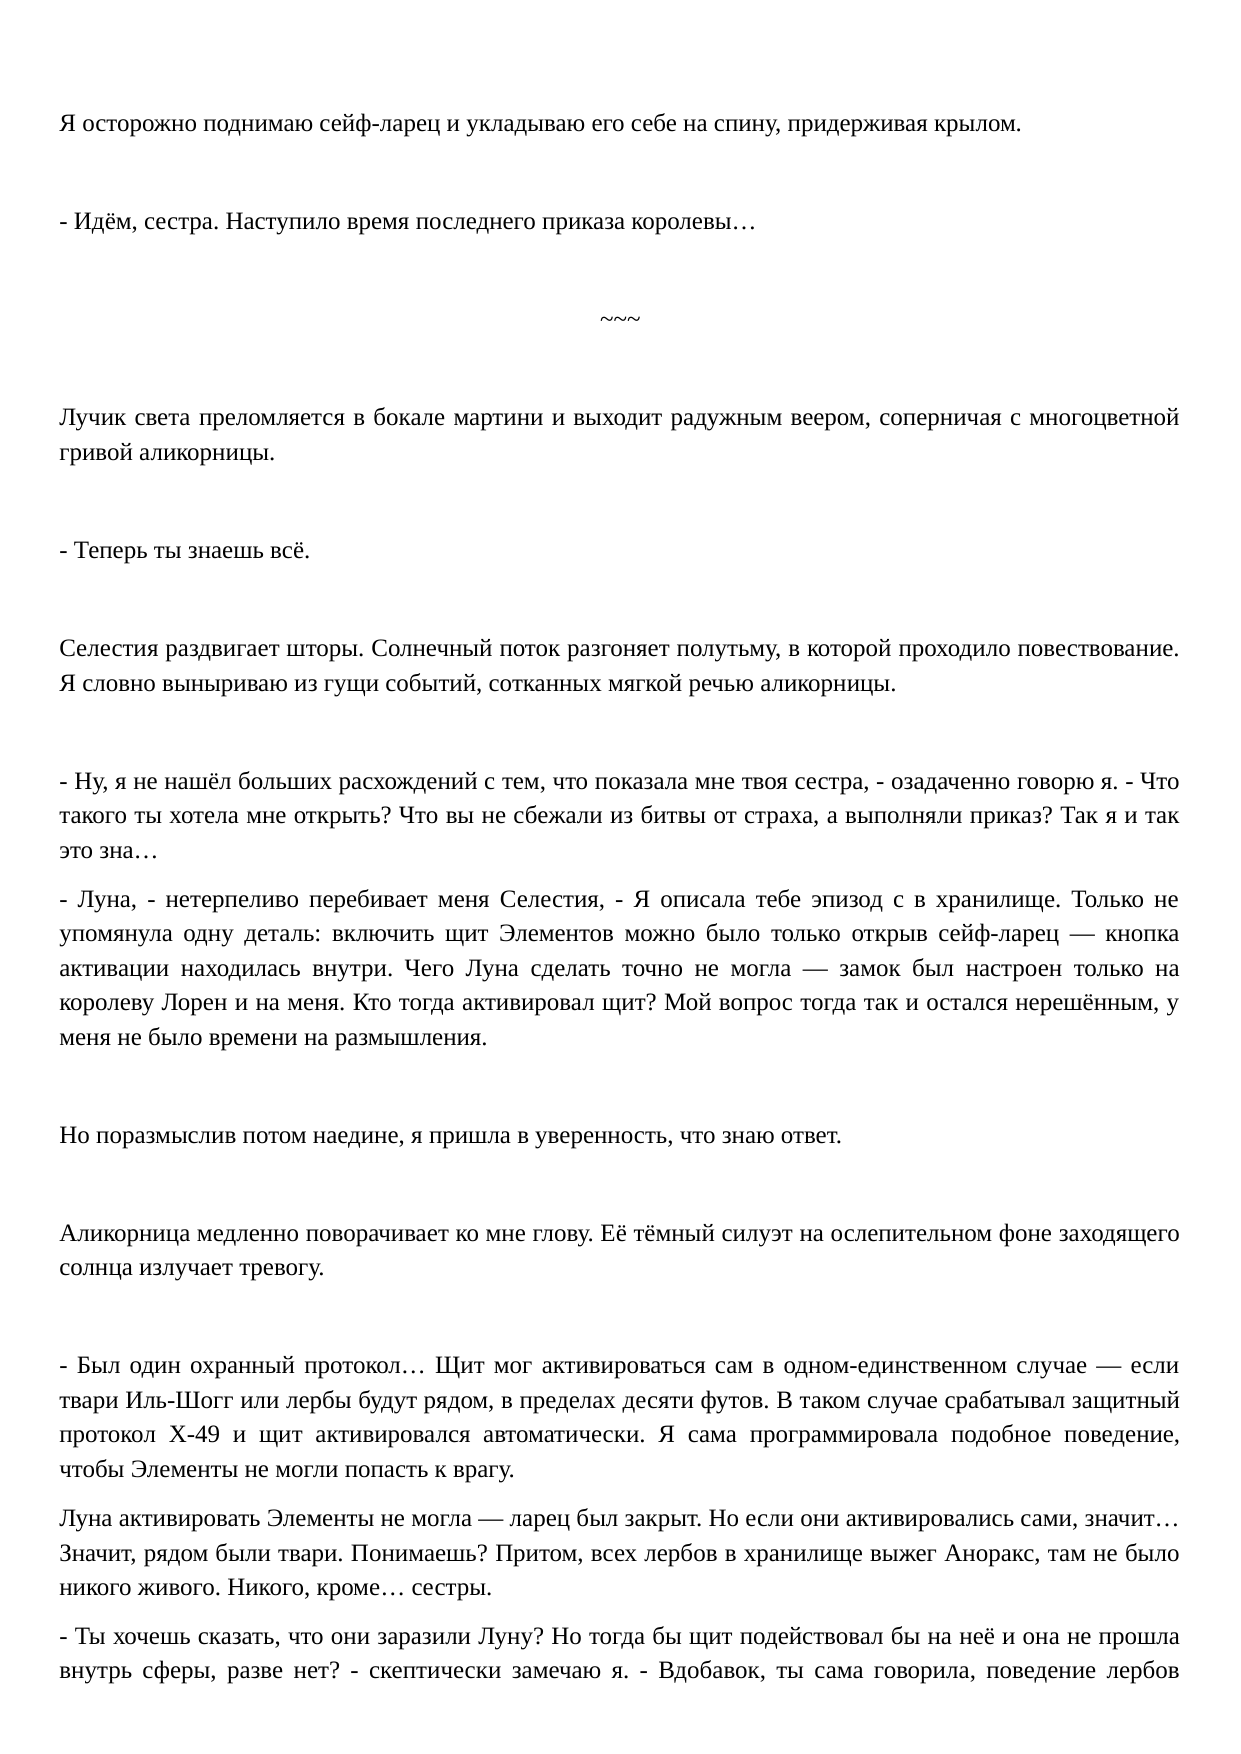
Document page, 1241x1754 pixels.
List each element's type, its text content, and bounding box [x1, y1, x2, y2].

text Я осторожно поднимаю сейф-ларец и укладываю его себе на спину, придерживая крылом. [59, 108, 1181, 137]
text Лучик света преломляется в бокале мартини и выходит радужным веером, соперничая с многоцветной гривой аликорницы. [59, 402, 1181, 466]
text - Теперь ты знаешь всё. [59, 535, 1181, 564]
text Луна активировать Элементы не могла — ларец был закрыт. Но если они активировались сами, значит… Значит, рядом были твари. Понимаешь? Притом, всех лербов в хранилище выжег Аноракс, там не было никого живого. Никого, кроме… сестры. [59, 1503, 1181, 1601]
text - Ты хочешь сказать, что они заразили Луну? Но тогда бы щит подействовал бы на неё и она не прошла внутрь сферы, разве нет? - скептически замечаю я. - Вдобавок, ты сама говорила, поведение лербов [59, 1621, 1181, 1684]
text - Ну, я не нашёл больших расхождений с тем, что показала мне твоя сестра, - озадаченно говорю я. - Что такого ты хотела мне открыть? Что вы не сбежали из битвы от страха, а выполняли приказ? Так я и так это зна… [59, 766, 1181, 863]
text Но поразмыслив потом наедине, я пришла в уверенность, что знаю ответ. [59, 1120, 1181, 1149]
text Селестия раздвигает шторы. Солнечный поток разгоняет полутьму, в которой проходило повествование. Я словно выныриваю из гущи событий, сотканных мягкой речью аликорницы. [59, 633, 1181, 696]
text - Был один охранный протокол… Щит мог активироваться сам в одном-единственном случае — если твари Иль-Шогг или лербы будут рядом, в пределах десяти футов. В таком случае срабатывал защитный протокол X-49 и щит активировался автоматически. Я сама программировала подобное поведение, чтобы Элементы не могли попасть к врагу. [59, 1351, 1181, 1483]
text Аликорница медленно поворачивает ко мне глову. Её тёмный силуэт на ослепительном фоне заходящего солнца излучает тревогу. [59, 1218, 1181, 1281]
text - Идём, сестра. Наступило время последнего приказа королевы… [59, 206, 1181, 235]
text - Луна, - нетерпеливо перебивает меня Селестия, - Я описала тебе эпизод с в хранилище. Только не упомянула одну деталь: включить щит Элементов можно было только открыв сейф-ларец — кнопка активации находилась внутри. Чего Луна сделать точно не могла — замок был настроен только на королеву Лорен и на меня. Кто тогда активировал щит? Мой вопрос тогда так и остался нерешённым, у меня не было времени на размышления. [59, 884, 1181, 1051]
text ~~~ [59, 304, 1181, 333]
